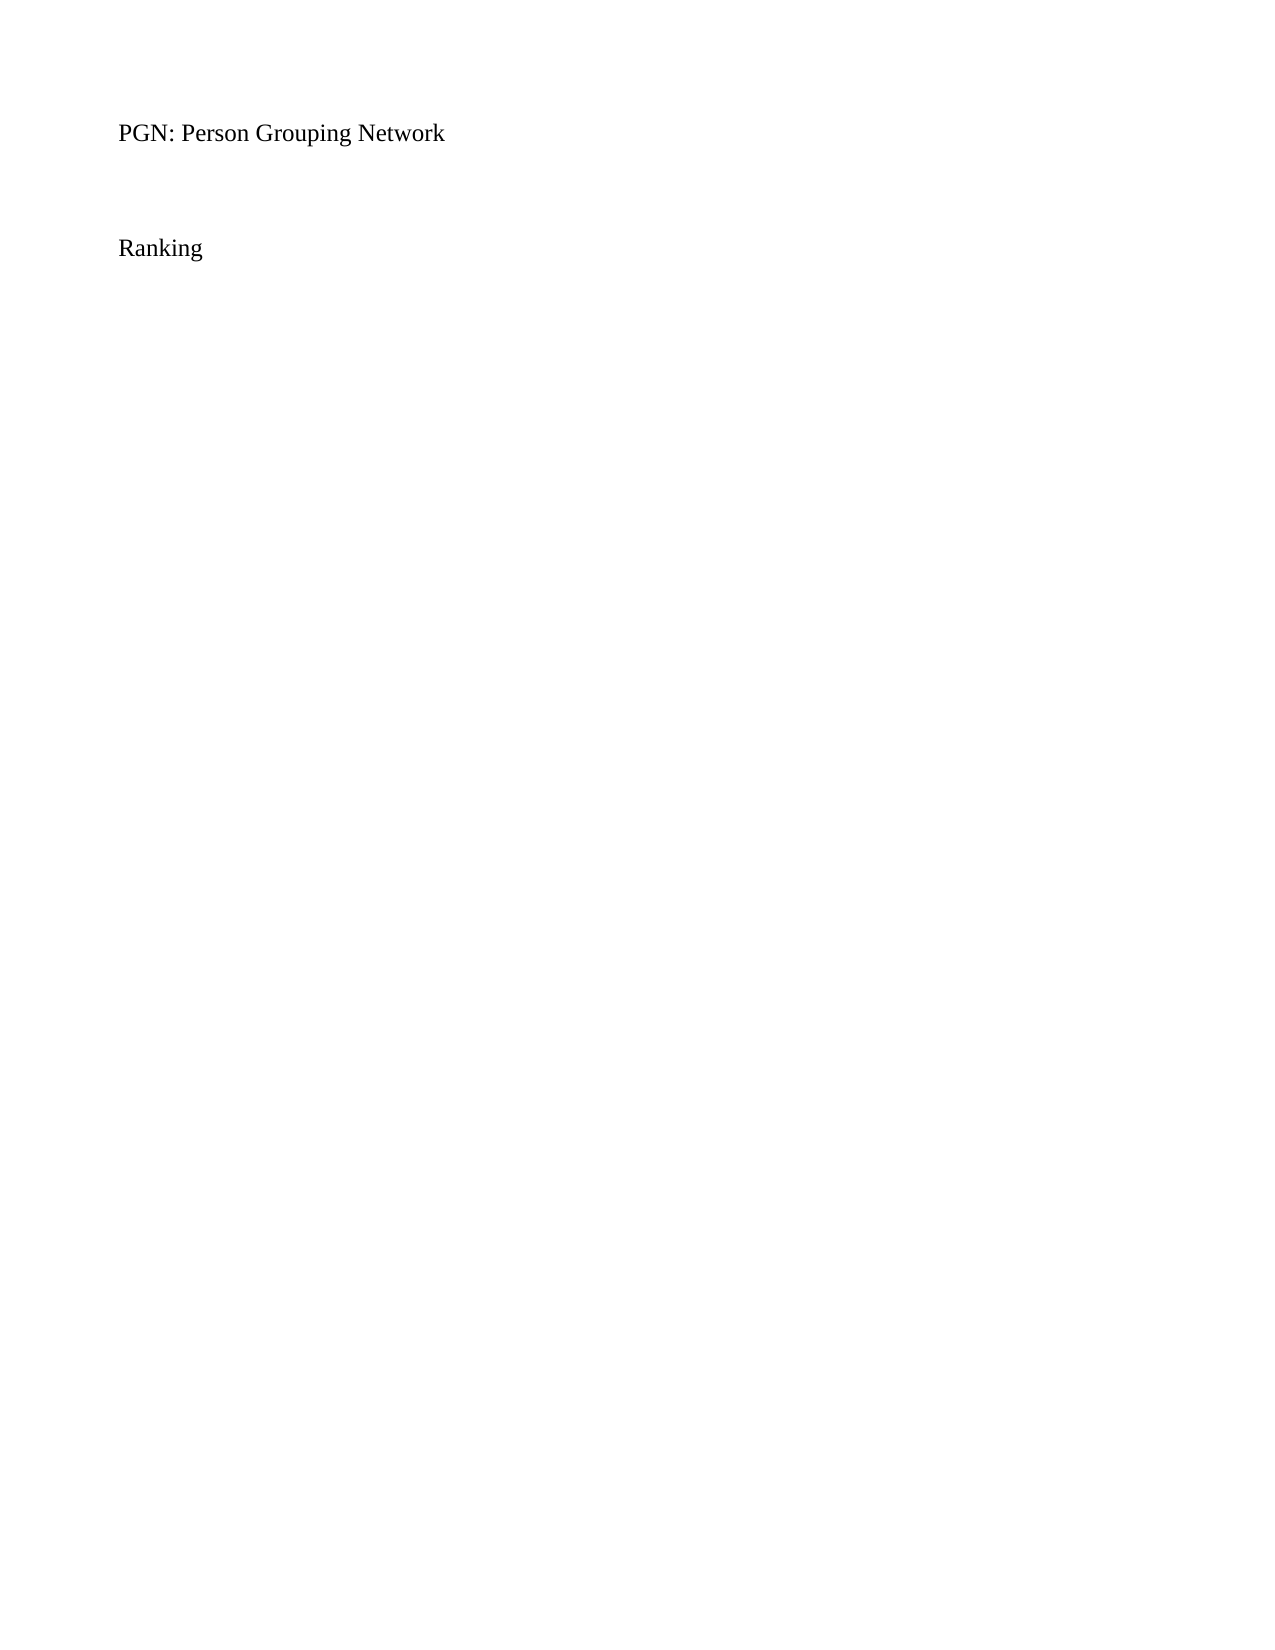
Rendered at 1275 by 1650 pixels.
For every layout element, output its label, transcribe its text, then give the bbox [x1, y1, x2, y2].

text Ranking [118, 233, 1157, 262]
text PGN: Person Grouping Network [118, 118, 1157, 147]
